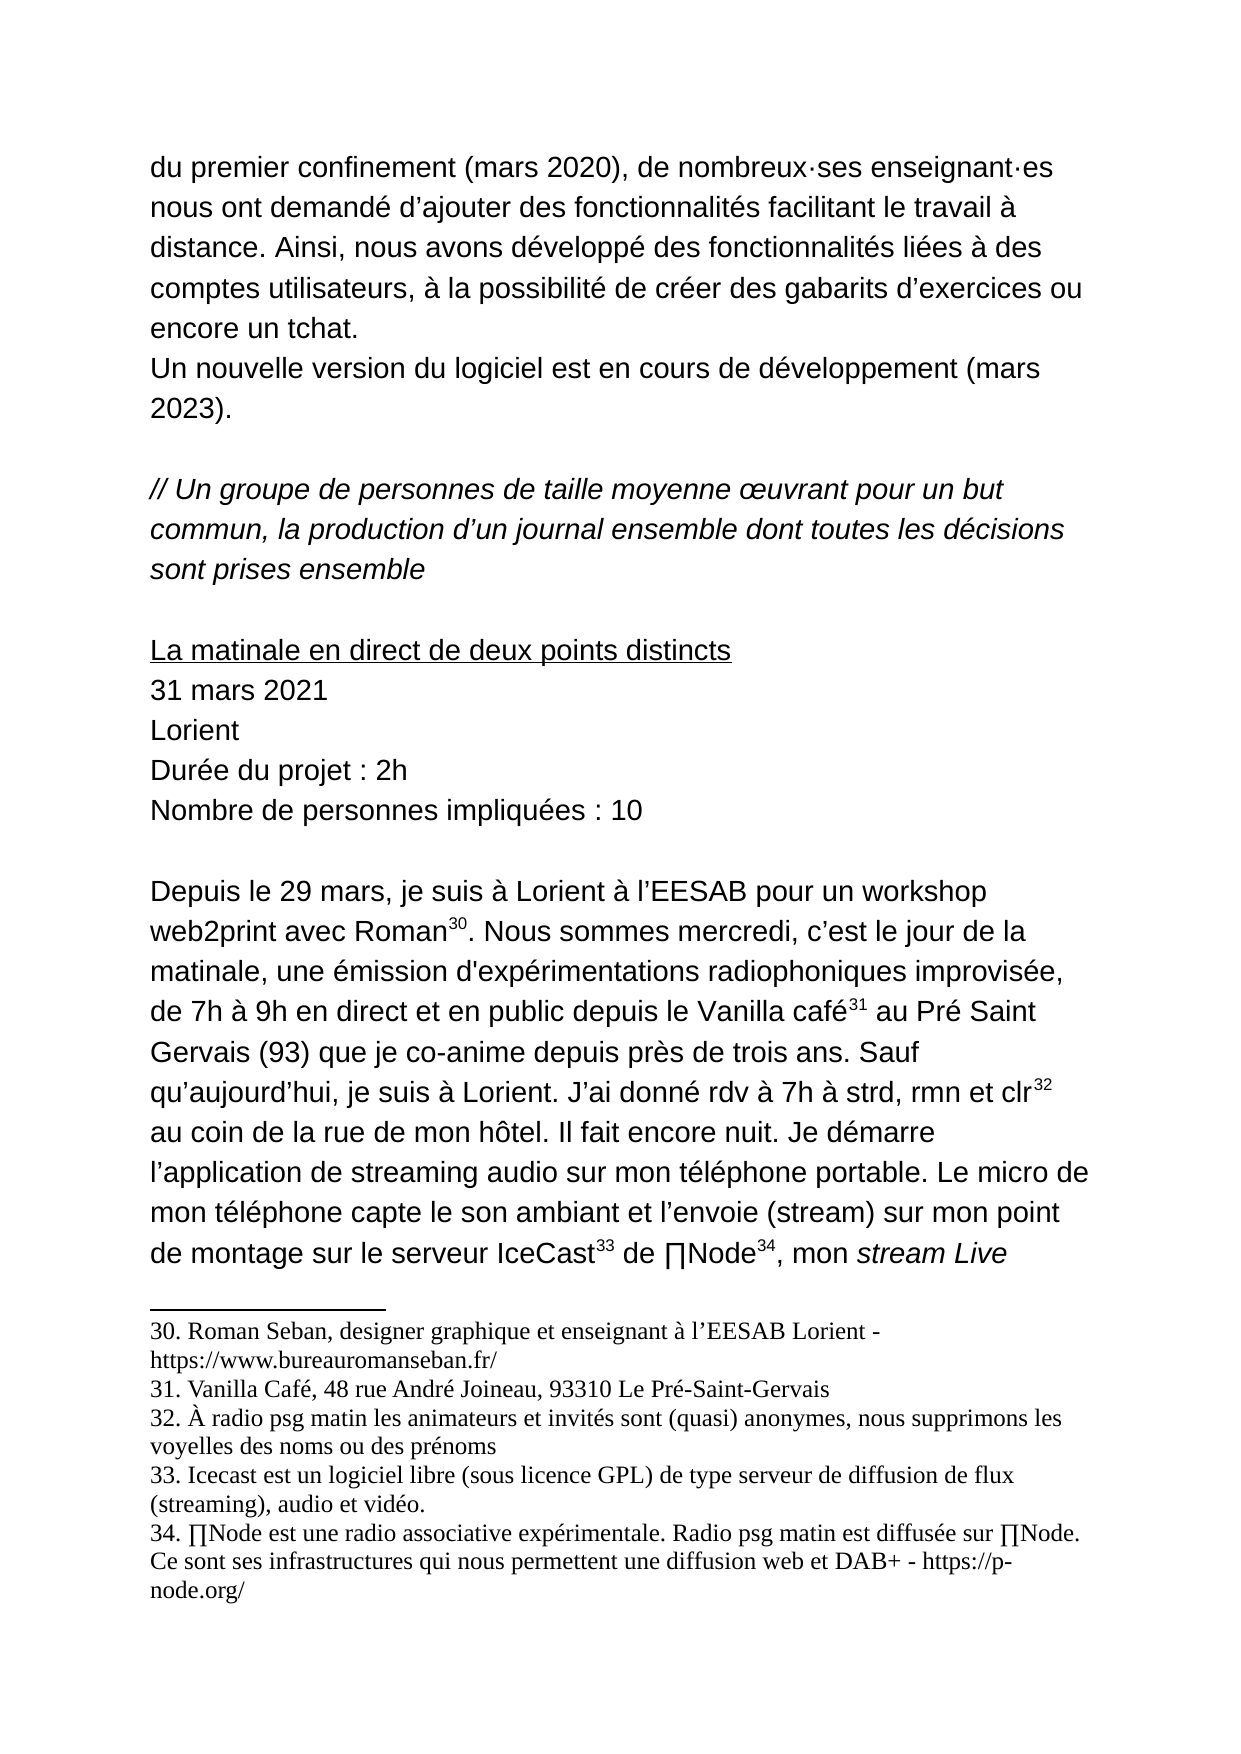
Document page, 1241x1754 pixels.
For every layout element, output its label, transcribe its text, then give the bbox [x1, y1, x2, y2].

text Un nouvelle version du logiciel est en cours de développement (mars 2023). [150, 351, 1090, 425]
text Depuis le 29 mars, je suis à Lorient à l’EESAB pour un workshop web2print avec Roman. Nous sommes mercredi, c’est le jour de la matinale, une émission d'expérimentations radiophoniques improvisée, de 7h à 9h en direct et en public depuis le Vanilla café au Pré Saint Gervais (93) que je co-anime depuis près de trois ans. Sauf qu’aujourd’hui, je suis à Lorient. J’ai donné rdv à 7h à strd, rmn et clr au coin de la rue de mon hôtel. Il fait encore nuit. Je démarre l’application de streaming audio sur mon téléphone portable. Le micro de mon téléphone capte le son ambiant et l’envoie (stream) sur mon point de montage sur le serveur IceCast de ∏Node, mon stream Live [150, 874, 1090, 1269]
text du premier confinement (mars 2020), de nombreux·ses enseignant·es nous ont demandé d’ajouter des fonctionnalités facilitant le travail à distance. Ainsi, nous avons développé des fonctionnalités liées à des comptes utilisateurs, à la possibilité de créer des gabarits d’exercices ou encore un tchat. [150, 150, 1090, 344]
text Lorient [150, 713, 1090, 746]
text . À radio psg matin les animateurs et invités sont (quasi) anonymes, nous supprimons les voyelles des noms ou des prénoms [150, 1403, 1090, 1460]
text Nombre de personnes impliquées : 10 [150, 793, 1090, 827]
text // Un groupe de personnes de taille moyenne œuvrant pour un but commun, la production d’un journal ensemble dont toutes les décisions sont prises ensemble [150, 472, 1090, 586]
text . Vanilla Café, 48 rue André Joineau, 93310 Le Pré-Saint-Gervais [150, 1374, 1090, 1403]
text . ∏Node est une radio associative expérimentale. Radio psg matin est diffusée sur ∏Node. Ce sont ses infrastructures qui nous permettent une diffusion web et DAB+ - https://p-node.org/ [150, 1518, 1090, 1604]
text La matinale en direct de deux points distincts [150, 632, 1090, 666]
text . Icecast est un logiciel libre (sous licence GPL) de type serveur de diffusion de flux (streaming), audio et vidéo. [150, 1460, 1090, 1518]
text 31 mars 2021 [150, 673, 1090, 706]
text . Roman Seban, designer graphique et enseignant à l’EESAB Lorient - https://www.bureauromanseban.fr/ [150, 1316, 1090, 1374]
text Durée du projet : 2h [150, 753, 1090, 787]
